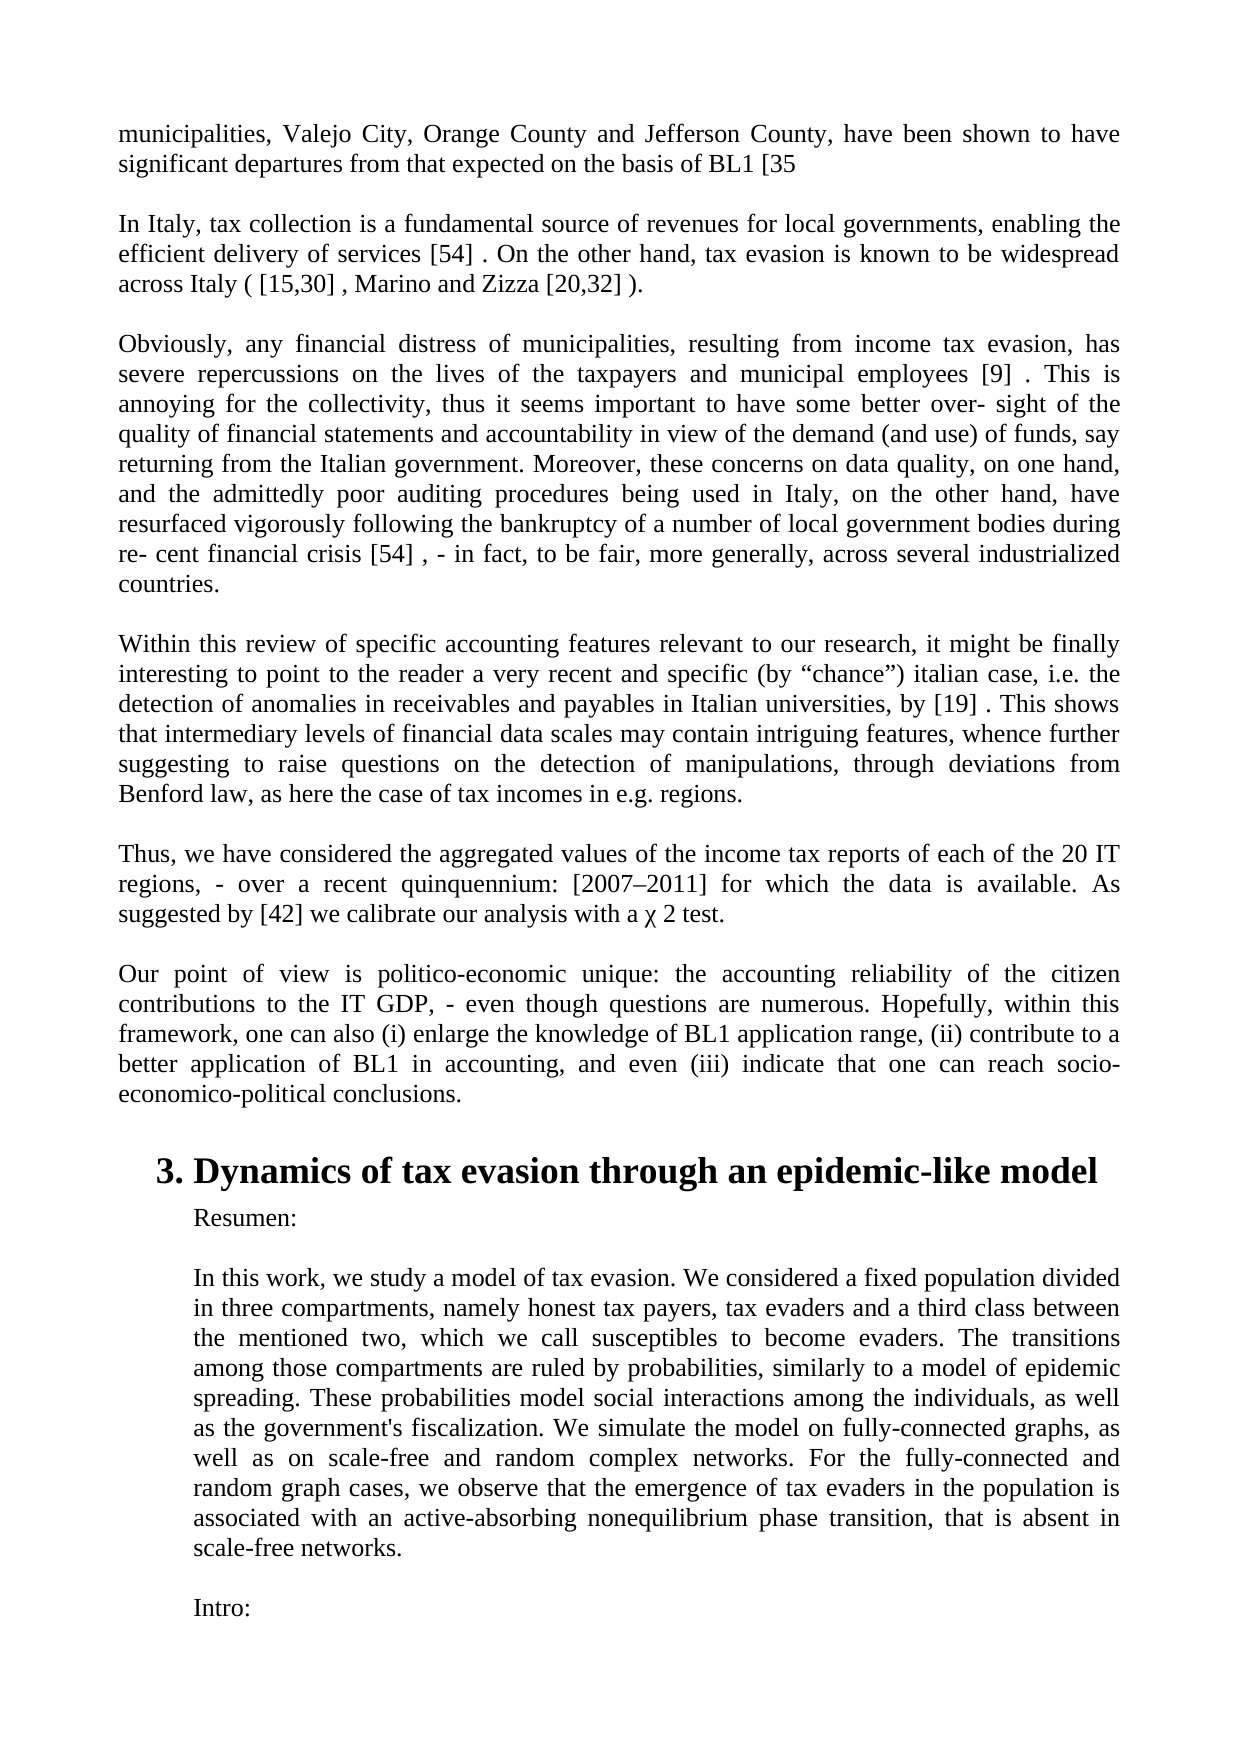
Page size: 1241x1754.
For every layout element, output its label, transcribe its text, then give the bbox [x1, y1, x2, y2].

text Obviously, any financial distress of municipalities, resulting from income tax evasion, has severe repercussions on the lives of the taxpayers and municipal employees [9] . This is annoying for the collectivity, thus it seems important to have some better over- sight of the quality of financial statements and accountability in view of the demand (and use) of funds, say returning from the Italian government. Moreover, these concerns on data quality, on one hand, and the admittedly poor auditing procedures being used in Italy, on the other hand, have resurfaced vigorously following the bankruptcy of a number of local government bodies during re- cent financial crisis [54] , - in fact, to be fair, more generally, across several industrialized countries. [118, 328, 1122, 598]
text Thus, we have considered the aggregated values of the income tax reports of each of the 20 IT regions, - over a recent quinquennium: [2007–2011] for which the data is available. As suggested by [42] we calibrate our analysis with a χ 2 test. [118, 838, 1122, 928]
text Our point of view is politico-economic unique: the accounting reliability of the citizen contributions to the IT GDP, - even though questions are numerous. Hopefully, within this framework, one can also (i) enlarge the knowledge of BL1 application range, (ii) contribute to a better application of BL1 in accounting, and even (iii) indicate that one can reach socio-economico-political conclusions. [118, 958, 1122, 1108]
list Intro: [193, 1592, 1122, 1622]
text In Italy, tax collection is a fundamental source of revenues for local governments, enabling the efficient delivery of services [54] . On the other hand, tax evasion is known to be widespread across Italy ( [15,30] , Marino and Zizza [20,32] ). [118, 208, 1122, 298]
list In this work, we study a model of tax evasion. We considered a fixed population divided in three compartments, namely honest tax payers, tax evaders and a third class between the mentioned two, which we call susceptibles to become evaders. The transitions among those compartments are ruled by probabilities, similarly to a model of epidemic spreading. These probabilities model social interactions among the individuals, as well as the government's fiscalization. We simulate the model on fully-connected graphs, as well as on scale-free and random complex networks. For the fully-connected and random graph cases, we observe that the emergence of tax evaders in the population is associated with an active-absorbing nonequilibrium phase transition, that is absent in scale-free networks. [193, 1262, 1122, 1562]
text Within this review of specific accounting features relevant to our research, it might be finally interesting to point to the reader a very recent and specific (by “chance”) italian case, i.e. the detection of anomalies in receivables and payables in Italian universities, by [19] . This shows that intermediary levels of financial data scales may contain intriguing features, whence further suggesting to raise questions on the detection of manipulations, through deviations from Benford law, as here the case of tax incomes in e.g. regions. [118, 628, 1122, 808]
list Resumen: [193, 1202, 1122, 1232]
list Dynamics of tax evasion through an epidemic-like model [156, 1148, 1122, 1192]
text municipalities, Valejo City, Orange County and Jefferson County, have been shown to have significant departures from that expected on the basis of BL1 [35 [118, 118, 1122, 178]
